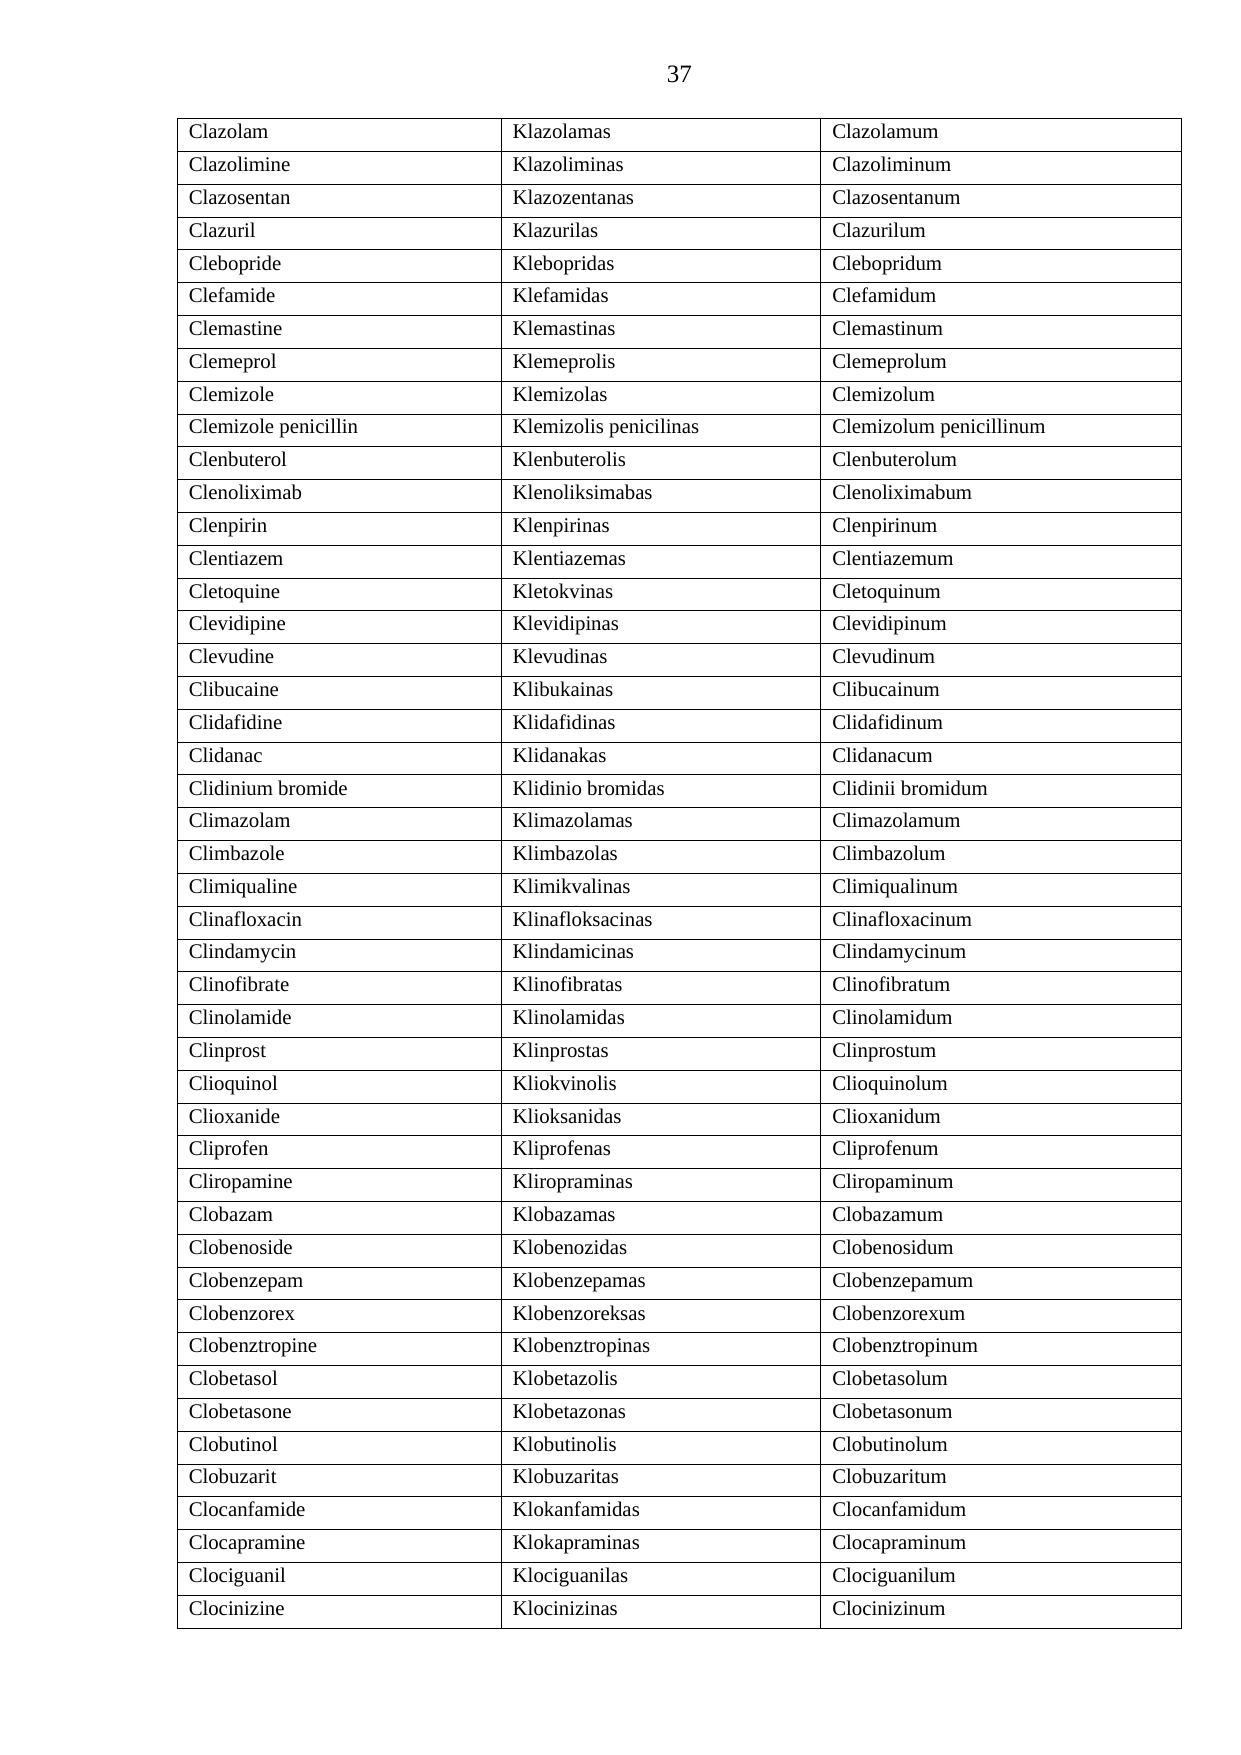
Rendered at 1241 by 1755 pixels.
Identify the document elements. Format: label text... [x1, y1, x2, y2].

table_cell Klobenztropinas [502, 1333, 820, 1365]
table_cell Clemizole [178, 382, 501, 413]
table_cell Clazolimine [178, 152, 501, 184]
table_cell Clentiazemum [821, 546, 1181, 577]
table_cell Klemeprolis [502, 349, 820, 381]
table_cell Clociguanil [178, 1563, 501, 1595]
table_cell Klazoliminas [502, 152, 820, 184]
table_cell Clibucainum [821, 677, 1181, 709]
table_cell Clazuril [178, 218, 501, 249]
table_cell Clocapramine [178, 1530, 501, 1562]
table_cell Klinafloksacinas [502, 907, 820, 938]
table_cell Klobenzepamas [502, 1268, 820, 1299]
table_cell Clindamycinum [821, 940, 1181, 971]
table_cell Klebopridas [502, 250, 820, 282]
table_cell Klobetazolis [502, 1366, 820, 1398]
table_cell Klinprostas [502, 1038, 820, 1070]
table_cell Klemizolas [502, 382, 820, 413]
table_cell Clobetasone [178, 1399, 501, 1431]
table_cell Clobetasol [178, 1366, 501, 1398]
table_cell Clebopridum [821, 250, 1181, 282]
table_cell Clazosentanum [821, 185, 1181, 217]
table_cell Clidinium bromide [178, 775, 501, 807]
table_cell Clidanacum [821, 743, 1181, 774]
table_cell Clazoliminum [821, 152, 1181, 184]
table_cell Klenbuterolis [502, 447, 820, 479]
table_cell Clinafloxacinum [821, 907, 1181, 938]
table_cell Clemizole penicillin [178, 415, 501, 446]
table_cell Klobenozidas [502, 1235, 820, 1267]
table_cell Klevudinas [502, 644, 820, 676]
table_cell Clemeprolum [821, 349, 1181, 381]
table_cell Cletoquinum [821, 579, 1181, 610]
table_cell Clibucaine [178, 677, 501, 709]
table_cell Klobenzoreksas [502, 1300, 820, 1332]
table_cell Klimbazolas [502, 841, 820, 873]
table_cell Clevudine [178, 644, 501, 676]
table_cell Klemastinas [502, 316, 820, 348]
table_cell Klimazolamas [502, 808, 820, 840]
table_cell Clioquinolum [821, 1071, 1181, 1102]
table_cell Klevidipinas [502, 611, 820, 643]
table_cell Climbazolum [821, 841, 1181, 873]
table_cell Climiqualine [178, 874, 501, 906]
table_cell Clinofibrate [178, 972, 501, 1004]
table_cell Clinolamidum [821, 1005, 1181, 1037]
table_cell Clenbuterol [178, 447, 501, 479]
table_cell Clobutinolum [821, 1432, 1181, 1463]
table_cell Clobenzepamum [821, 1268, 1181, 1299]
table_cell Klindamicinas [502, 940, 820, 971]
table_cell Clociguanilum [821, 1563, 1181, 1595]
table_cell Clefamidum [821, 283, 1181, 315]
table_cell Clidafidine [178, 710, 501, 742]
table_cell Clobenosidum [821, 1235, 1181, 1267]
table_cell Kletokvinas [502, 579, 820, 610]
table_cell Clenpirinum [821, 513, 1181, 545]
table_cell Klazozentanas [502, 185, 820, 217]
table_cell Klociguanilas [502, 1563, 820, 1595]
table_cell Clidinii bromidum [821, 775, 1181, 807]
table_cell Clobenzorex [178, 1300, 501, 1332]
table_cell Clevidipine [178, 611, 501, 643]
table_cell Clocapraminum [821, 1530, 1181, 1562]
table_cell Clazolamum [821, 119, 1181, 151]
table_cell Cliprofenum [821, 1136, 1181, 1168]
table_cell Clazurilum [821, 218, 1181, 249]
table_cell Klentiazemas [502, 546, 820, 577]
table_cell Kliokvinolis [502, 1071, 820, 1102]
table_cell Clobuzaritum [821, 1465, 1181, 1496]
table_cell Clebopride [178, 250, 501, 282]
table_cell Clocanfamide [178, 1497, 501, 1529]
table_cell Clioxanide [178, 1104, 501, 1135]
table_cell Clemastinum [821, 316, 1181, 348]
table_cell Klobutinolis [502, 1432, 820, 1463]
table_cell Climazolam [178, 808, 501, 840]
table_cell Klazurilas [502, 218, 820, 249]
table_cell Clobetasonum [821, 1399, 1181, 1431]
table_cell Klidafidinas [502, 710, 820, 742]
table_cell Klobazamas [502, 1202, 820, 1234]
table_cell Clinofibratum [821, 972, 1181, 1004]
table_cell Clefamide [178, 283, 501, 315]
table_cell Clobutinol [178, 1432, 501, 1463]
table_cell Klokapraminas [502, 1530, 820, 1562]
table_cell Clevudinum [821, 644, 1181, 676]
table_cell Clenbuterolum [821, 447, 1181, 479]
table_cell Klenpirinas [502, 513, 820, 545]
table_cell Clobuzarit [178, 1465, 501, 1496]
table_cell Clenoliximab [178, 480, 501, 512]
table_cell Climiqualinum [821, 874, 1181, 906]
table_cell Clinprostum [821, 1038, 1181, 1070]
table_cell Klemizolis penicilinas [502, 415, 820, 446]
table_cell Clocanfamidum [821, 1497, 1181, 1529]
table_cell Clocinizinum [821, 1596, 1181, 1627]
table_cell Climbazole [178, 841, 501, 873]
table_cell Clinafloxacin [178, 907, 501, 938]
table_cell Kliprofenas [502, 1136, 820, 1168]
table_cell Klefamidas [502, 283, 820, 315]
table_cell Klobuzaritas [502, 1465, 820, 1496]
table_cell Cletoquine [178, 579, 501, 610]
table_cell Clidafidinum [821, 710, 1181, 742]
table_cell Klidinio bromidas [502, 775, 820, 807]
table_cell Clentiazem [178, 546, 501, 577]
table_cell Clioxanidum [821, 1104, 1181, 1135]
table_cell Clenoliximabum [821, 480, 1181, 512]
table_cell Cliprofen [178, 1136, 501, 1168]
table_cell Climazolamum [821, 808, 1181, 840]
table_cell Klokanfamidas [502, 1497, 820, 1529]
table_cell Clazosentan [178, 185, 501, 217]
table_cell Clevidipinum [821, 611, 1181, 643]
table_cell Clinolamide [178, 1005, 501, 1037]
table_cell Kliropraminas [502, 1169, 820, 1201]
table_cell Klioksanidas [502, 1104, 820, 1135]
table_cell Klobetazonas [502, 1399, 820, 1431]
table_cell Clobenzorexum [821, 1300, 1181, 1332]
table_cell Clobazamum [821, 1202, 1181, 1234]
table_cell Clobetasolum [821, 1366, 1181, 1398]
table_cell Klocinizinas [502, 1596, 820, 1627]
table_cell Clemeprol [178, 349, 501, 381]
table_cell Klimikvalinas [502, 874, 820, 906]
table_cell Klinofibratas [502, 972, 820, 1004]
table_cell Clenpirin [178, 513, 501, 545]
table_cell Clemizolum penicillinum [821, 415, 1181, 446]
table_cell Clemastine [178, 316, 501, 348]
table_cell Cliropamine [178, 1169, 501, 1201]
table_cell Clobenztropine [178, 1333, 501, 1365]
table_cell Clocinizine [178, 1596, 501, 1627]
table_cell Clobenztropinum [821, 1333, 1181, 1365]
table_cell Clobenzepam [178, 1268, 501, 1299]
table_cell Clidanac [178, 743, 501, 774]
table_cell Clindamycin [178, 940, 501, 971]
table_cell Klidanakas [502, 743, 820, 774]
table_cell Clobenoside [178, 1235, 501, 1267]
table_cell Clazolam [178, 119, 501, 151]
table_cell Cliropaminum [821, 1169, 1181, 1201]
table_cell Klazolamas [502, 119, 820, 151]
table_cell Clioquinol [178, 1071, 501, 1102]
table_cell Klenoliksimabas [502, 480, 820, 512]
table_cell Klinolamidas [502, 1005, 820, 1037]
table_cell Clinprost [178, 1038, 501, 1070]
table_cell Clemizolum [821, 382, 1181, 413]
table_cell Clobazam [178, 1202, 501, 1234]
table_cell Klibukainas [502, 677, 820, 709]
